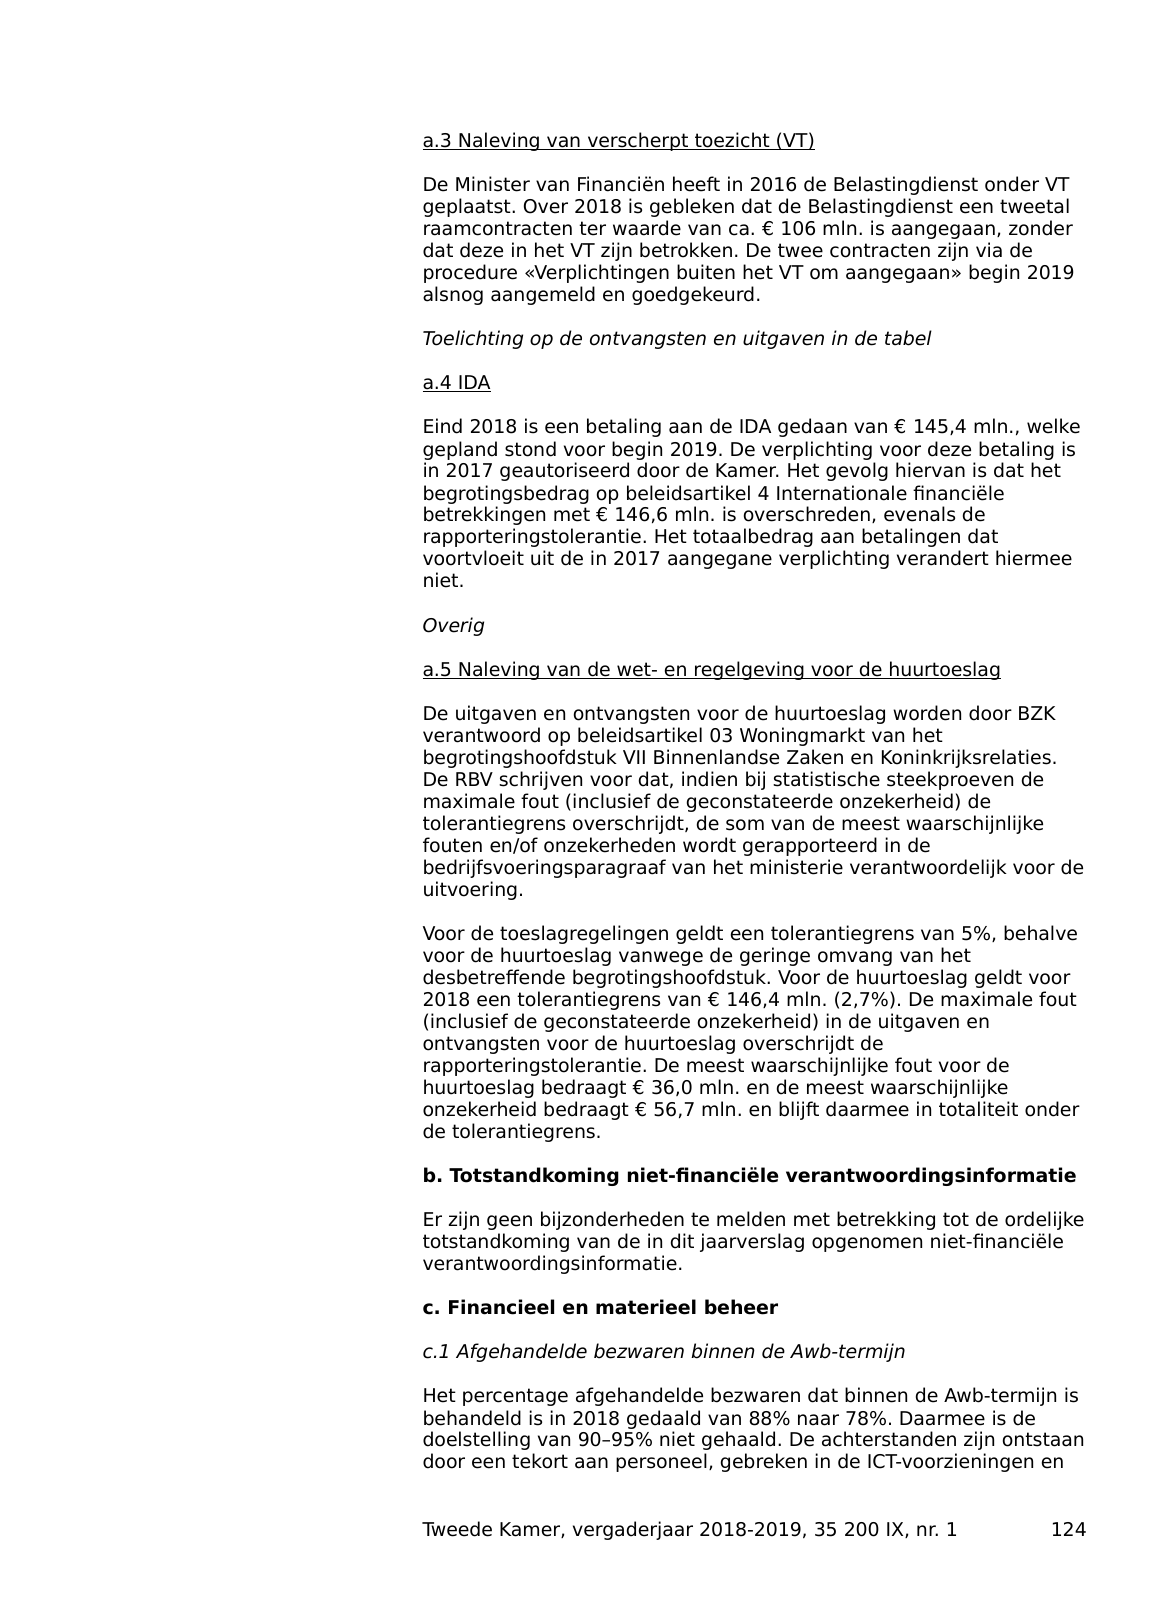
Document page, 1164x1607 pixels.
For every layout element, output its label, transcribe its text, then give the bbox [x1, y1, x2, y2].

text Er zijn geen bijzonderheden te melden met betrekking tot de ordelijke totstandkoming van de in dit jaarverslag opgenomen niet-financiële verantwoordingsinformatie. [422, 1209, 1087, 1275]
text De uitgaven en ontvangsten voor de huurtoeslag worden door BZK verantwoord op beleidsartikel 03 Woningmarkt van het begrotingshoofdstuk VII Binnenlandse Zaken en Koninkrijksrelaties. De RBV schrijven voor dat, indien bij statistische steekproeven de maximale fout (inclusief de geconstateerde onzekerheid) de tolerantiegrens overschrijdt, de som van de meest waarschijnlijke fouten en/of onzekerheden wordt gerapporteerd in de bedrijfsvoeringsparagraaf van het ministerie verantwoordelijk voor de uitvoering. [422, 703, 1087, 901]
subtitle c.1 Afgehandelde bezwaren binnen de Awb-termijn [422, 1341, 1087, 1363]
subtitle c. Financieel en materieel beheer [422, 1297, 1087, 1319]
text Voor de toeslagregelingen geldt een tolerantiegrens van 5%, behalve voor de huurtoeslag vanwege de geringe omvang van het desbetreffende begrotingshoofdstuk. Voor de huurtoeslag geldt voor 2018 een tolerantiegrens van € 146,4 mln. (2,7%). De maximale fout (inclusief de geconstateerde onzekerheid) in de uitgaven en ontvangsten voor de huurtoeslag overschrijdt de rapporteringstolerantie. De meest waarschijnlijke fout voor de huurtoeslag bedraagt € 36,0 mln. en de meest waarschijnlijke onzekerheid bedraagt € 56,7 mln. en blijft daarmee in totaliteit onder de tolerantiegrens. [422, 923, 1087, 1143]
text De Minister van Financiën heeft in 2016 de Belastingdienst onder VT geplaatst. Over 2018 is gebleken dat de Belastingdienst een tweetal raamcontracten ter waarde van ca. € 106 mln. is aangegaan, zonder dat deze in het VT zijn betrokken. De twee contracten zijn via de procedure «Verplichtingen buiten het VT om aangegaan» begin 2019 alsnog aangemeld en goedgekeurd. [422, 174, 1087, 306]
subtitle Toelichting op de ontvangsten en uitgaven in de tabel [422, 328, 1087, 350]
text Eind 2018 is een betaling aan de IDA gedaan van € 145,4 mln., welke gepland stond voor begin 2019. De verplichting voor deze betaling is in 2017 geautoriseerd door de Kamer. Het gevolg hiervan is dat het begrotingsbedrag op beleidsartikel 4 Internationale financiële betrekkingen met € 146,6 mln. is overschreden, evenals de rapporteringstolerantie. Het totaalbedrag aan betalingen dat voortvloeit uit de in 2017 aangegane verplichting verandert hiermee niet. [422, 416, 1087, 592]
subtitle b. Totstandkoming niet-financiële verantwoordingsinformatie [422, 1165, 1087, 1187]
subtitle Overig [422, 614, 1087, 636]
subtitle a.4 IDA [422, 372, 1087, 394]
subtitle a.5 Naleving van de wet- en regelgeving voor de huurtoeslag [422, 659, 1087, 681]
text Het percentage afgehandelde bezwaren dat binnen de Awb-termijn is behandeld is in 2018 gedaald van 88% naar 78%. Daarmee is de doelstelling van 90–95% niet gehaald. De achterstanden zijn ontstaan door een tekort aan personeel, gebreken in de ICT-voorzieningen en [422, 1385, 1087, 1473]
subtitle a.3 Naleving van verscherpt toezicht (VT) [422, 130, 1087, 152]
